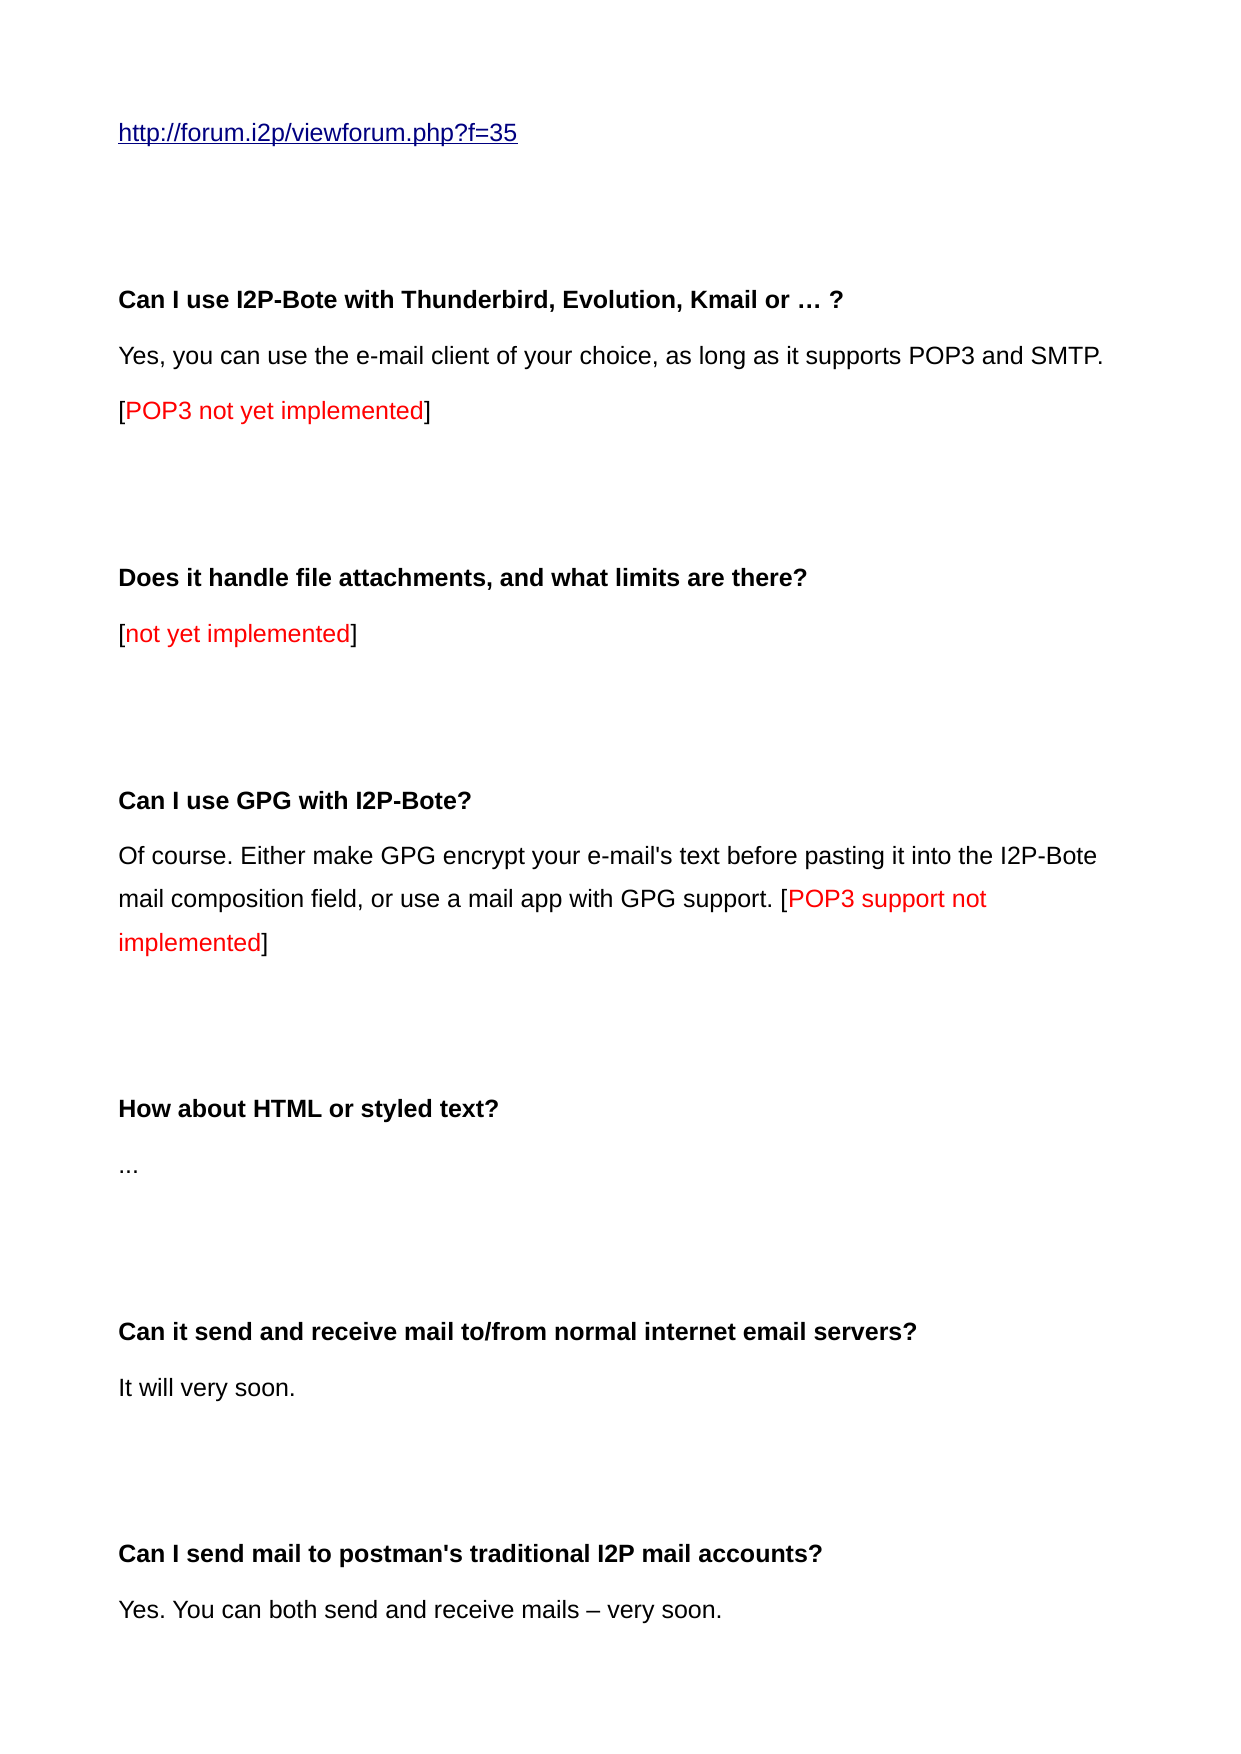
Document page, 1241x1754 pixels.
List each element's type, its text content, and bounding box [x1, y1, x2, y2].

text Does it handle file attachments, and what limits are there? [118, 563, 1122, 592]
text Can I send mail to postman's traditional I2P mail accounts? [118, 1539, 1122, 1568]
text [not yet implemented] [118, 619, 1122, 647]
text Can I use I2P-Bote with Thunderbird, Evolution, Kmail or … ? [118, 285, 1122, 314]
text How about HTML or styled text? [118, 1094, 1122, 1123]
text Yes. You can both send and receive mails – very soon. [118, 1595, 1122, 1624]
text Can it send and receive mail to/from normal internet email servers? [118, 1317, 1122, 1346]
text [POP3 not yet implemented] [118, 396, 1122, 425]
text ... [118, 1150, 1122, 1179]
text Of course. Either make GPG encrypt your e-mail's text before pasting it into the I2P-Bote mail composition field, or use a mail app with GPG support. [POP3 support not implemented] [118, 841, 1122, 956]
text Can I use GPG with I2P-Bote? [118, 786, 1122, 814]
text It will very soon. [118, 1372, 1122, 1401]
text http://forum.i2p/viewforum.php?f=35 [118, 118, 1122, 147]
text Yes, you can use the e-mail client of your choice, as long as it supports POP3 and SMTP. [118, 341, 1122, 369]
